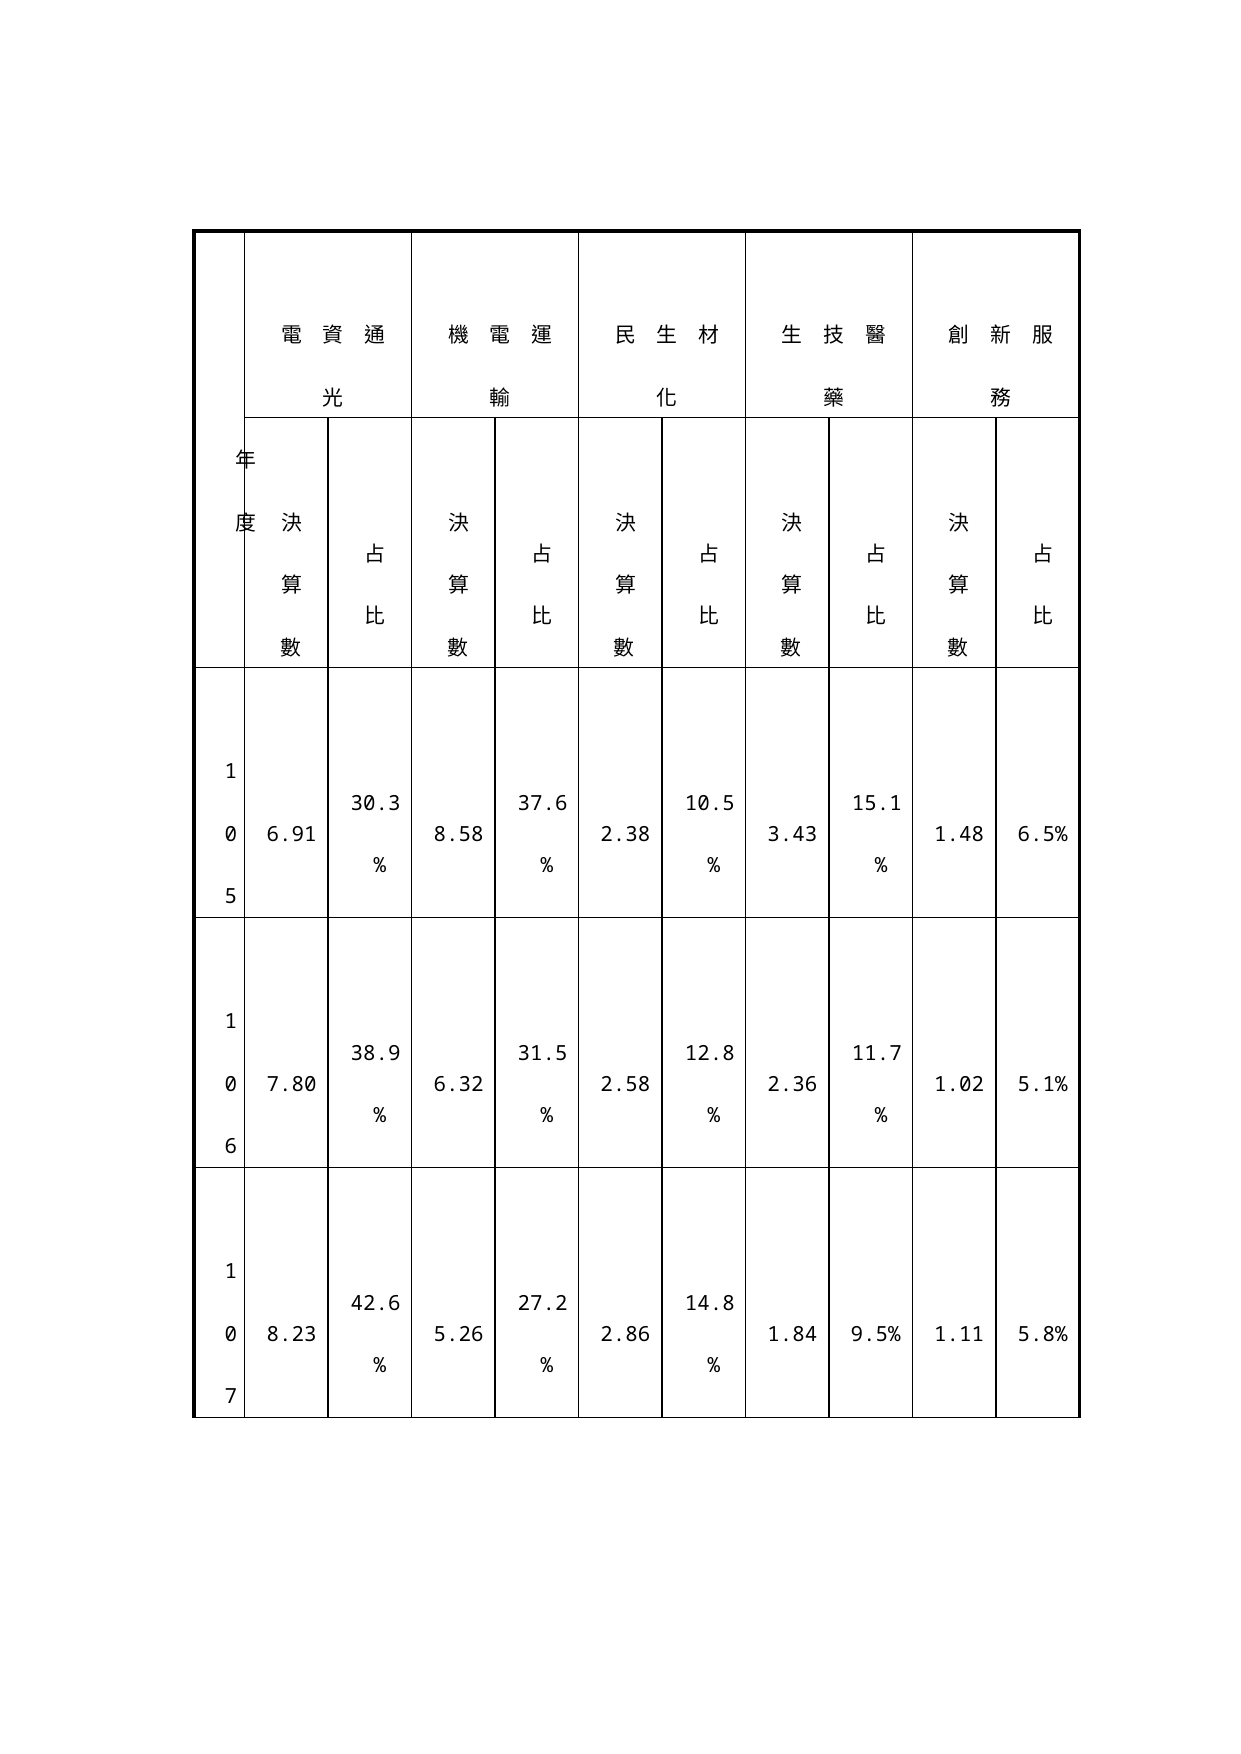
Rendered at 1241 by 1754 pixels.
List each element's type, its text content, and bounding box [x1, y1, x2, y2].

table_cell 占比 [329, 418, 411, 667]
table_cell 決算數 [746, 418, 828, 667]
table_cell 5.8% [997, 1168, 1078, 1417]
table_cell 1.48 [913, 668, 995, 917]
table_header 民生材化 [579, 233, 745, 417]
table_cell 2.86 [579, 1168, 661, 1417]
table_header 年度 [196, 233, 244, 667]
table_cell 38.9% [329, 918, 411, 1167]
table_cell 占比 [830, 418, 912, 667]
table_cell 14.8% [663, 1168, 745, 1417]
table_cell 2.58 [579, 918, 661, 1167]
table_cell 15.1% [830, 668, 912, 917]
table_cell 27.2% [496, 1168, 578, 1417]
table_cell 決算數 [412, 418, 494, 667]
table_cell 6.5% [997, 668, 1078, 917]
table_cell 9.5% [830, 1168, 912, 1417]
table_cell 2.36 [746, 918, 828, 1167]
table_cell 占比 [997, 418, 1078, 667]
table_header 電資通光 [245, 233, 411, 417]
table_cell 占比 [496, 418, 578, 667]
table_cell 2.38 [579, 668, 661, 917]
table_cell 決算數 [579, 418, 661, 667]
table_cell 31.5% [496, 918, 578, 1167]
table_cell 6.91 [245, 668, 327, 917]
table_cell 12.8% [663, 918, 745, 1167]
table_header 機電運輸 [412, 233, 578, 417]
table_cell 占比 [663, 418, 745, 667]
table_cell 決算數 [913, 418, 995, 667]
table_cell 5.1% [997, 918, 1078, 1167]
table_cell 30.3% [329, 668, 411, 917]
table_cell 10.5% [663, 668, 745, 917]
table_header 生技醫藥 [746, 233, 912, 417]
table_cell 42.6% [329, 1168, 411, 1417]
table_cell 3.43 [746, 668, 828, 917]
table_cell 106 [196, 918, 244, 1167]
table_cell 決算數 [245, 418, 327, 667]
table_cell 1.84 [746, 1168, 828, 1417]
table_cell 8.23 [245, 1168, 327, 1417]
table_cell 107 [196, 1168, 244, 1417]
table_cell 105 [196, 668, 244, 917]
table_cell 6.32 [412, 918, 494, 1167]
table_cell 8.58 [412, 668, 494, 917]
table_cell 37.6% [496, 668, 578, 917]
table_cell 7.80 [245, 918, 327, 1167]
table_cell 1.02 [913, 918, 995, 1167]
table_cell 1.11 [913, 1168, 995, 1417]
table_header 創新服務 [913, 233, 1078, 417]
table_cell 11.7% [830, 918, 912, 1167]
table_cell 5.26 [412, 1168, 494, 1417]
